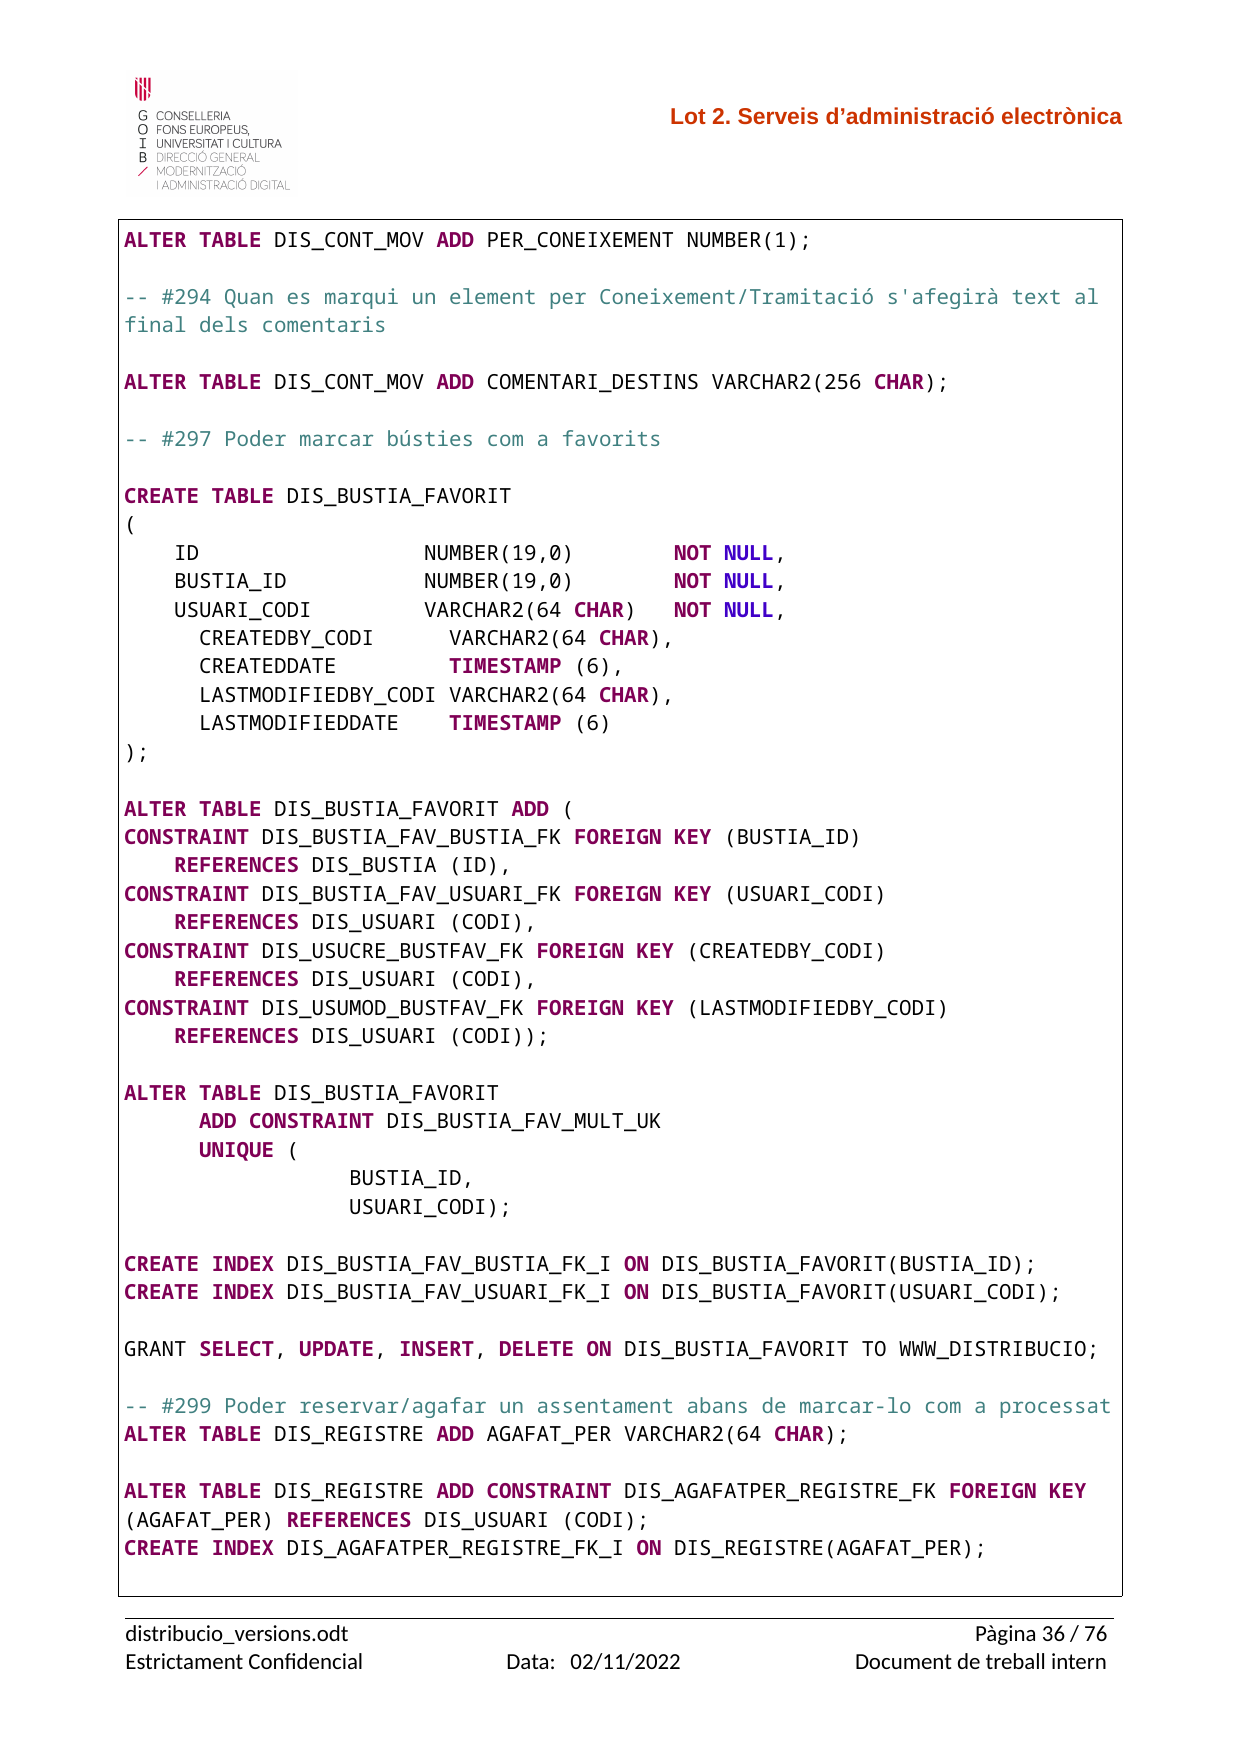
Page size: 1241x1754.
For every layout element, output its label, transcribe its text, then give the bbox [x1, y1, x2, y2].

picture [126, 70, 299, 197]
table_header ALTER TABLE DIS_CONT_MOV ADD PER_CONEIXEMENT NUMBER(1); -- #294 Quan es marqui un element per Coneixement/Tramitació s'afegirà text al final dels comentaris ALTER TABLE DIS_CONT_MOV ADD COMENTARI_DESTINS VARCHAR2(256 CHAR); -- #297 Poder marcar bústies com a favorits CREATE TABLE DIS_BUSTIA_FAVORIT ( ID NUMBER(19,0) NOT NULL, BUSTIA_ID NUMBER(19,0) NOT NULL, USUARI_CODI VARCHAR2(64 CHAR) NOT NULL, CREATEDBY_CODI VARCHAR2(64 CHAR), CREATEDDATE TIMESTAMP (6), LASTMODIFIEDBY_CODI VARCHAR2(64 CHAR), LASTMODIFIEDDATE TIMESTAMP (6) ); ALTER TABLE DIS_BUSTIA_FAVORIT ADD ( CONSTRAINT DIS_BUSTIA_FAV_BUSTIA_FK FOREIGN KEY (BUSTIA_ID) REFERENCES DIS_BUSTIA (ID), CONSTRAINT DIS_BUSTIA_FAV_USUARI_FK FOREIGN KEY (USUARI_CODI) REFERENCES DIS_USUARI (CODI), CONSTRAINT DIS_USUCRE_BUSTFAV_FK FOREIGN KEY (CREATEDBY_CODI) REFERENCES DIS_USUARI (CODI), CONSTRAINT DIS_USUMOD_BUSTFAV_FK FOREIGN KEY (LASTMODIFIEDBY_CODI) REFERENCES DIS_USUARI (CODI)); ALTER TABLE DIS_BUSTIA_FAVORIT ADD CONSTRAINT DIS_BUSTIA_FAV_MULT_UK UNIQUE ( BUSTIA_ID, USUARI_CODI); CREATE INDEX DIS_BUSTIA_FAV_BUSTIA_FK_I ON DIS_BUSTIA_FAVORIT(BUSTIA_ID); CREATE INDEX DIS_BUSTIA_FAV_USUARI_FK_I ON DIS_BUSTIA_FAVORIT(USUARI_CODI); GRANT SELECT, UPDATE, INSERT, DELETE ON DIS_BUSTIA_FAVORIT TO WWW_DISTRIBUCIO; -- #299 Poder reservar/agafar un assentament abans de marcar-lo com a processat ALTER TABLE DIS_REGISTRE ADD AGAFAT_PER VARCHAR2(64 CHAR); ALTER TABLE DIS_REGISTRE ADD CONSTRAINT DIS_AGAFATPER_REGISTRE_FK FOREIGN KEY (AGAFAT_PER) REFERENCES DIS_USUARI (CODI); CREATE INDEX DIS_AGAFATPER_REGISTRE_FK_I ON DIS_REGISTRE(AGAFAT_PER); [119, 220, 1122, 1596]
